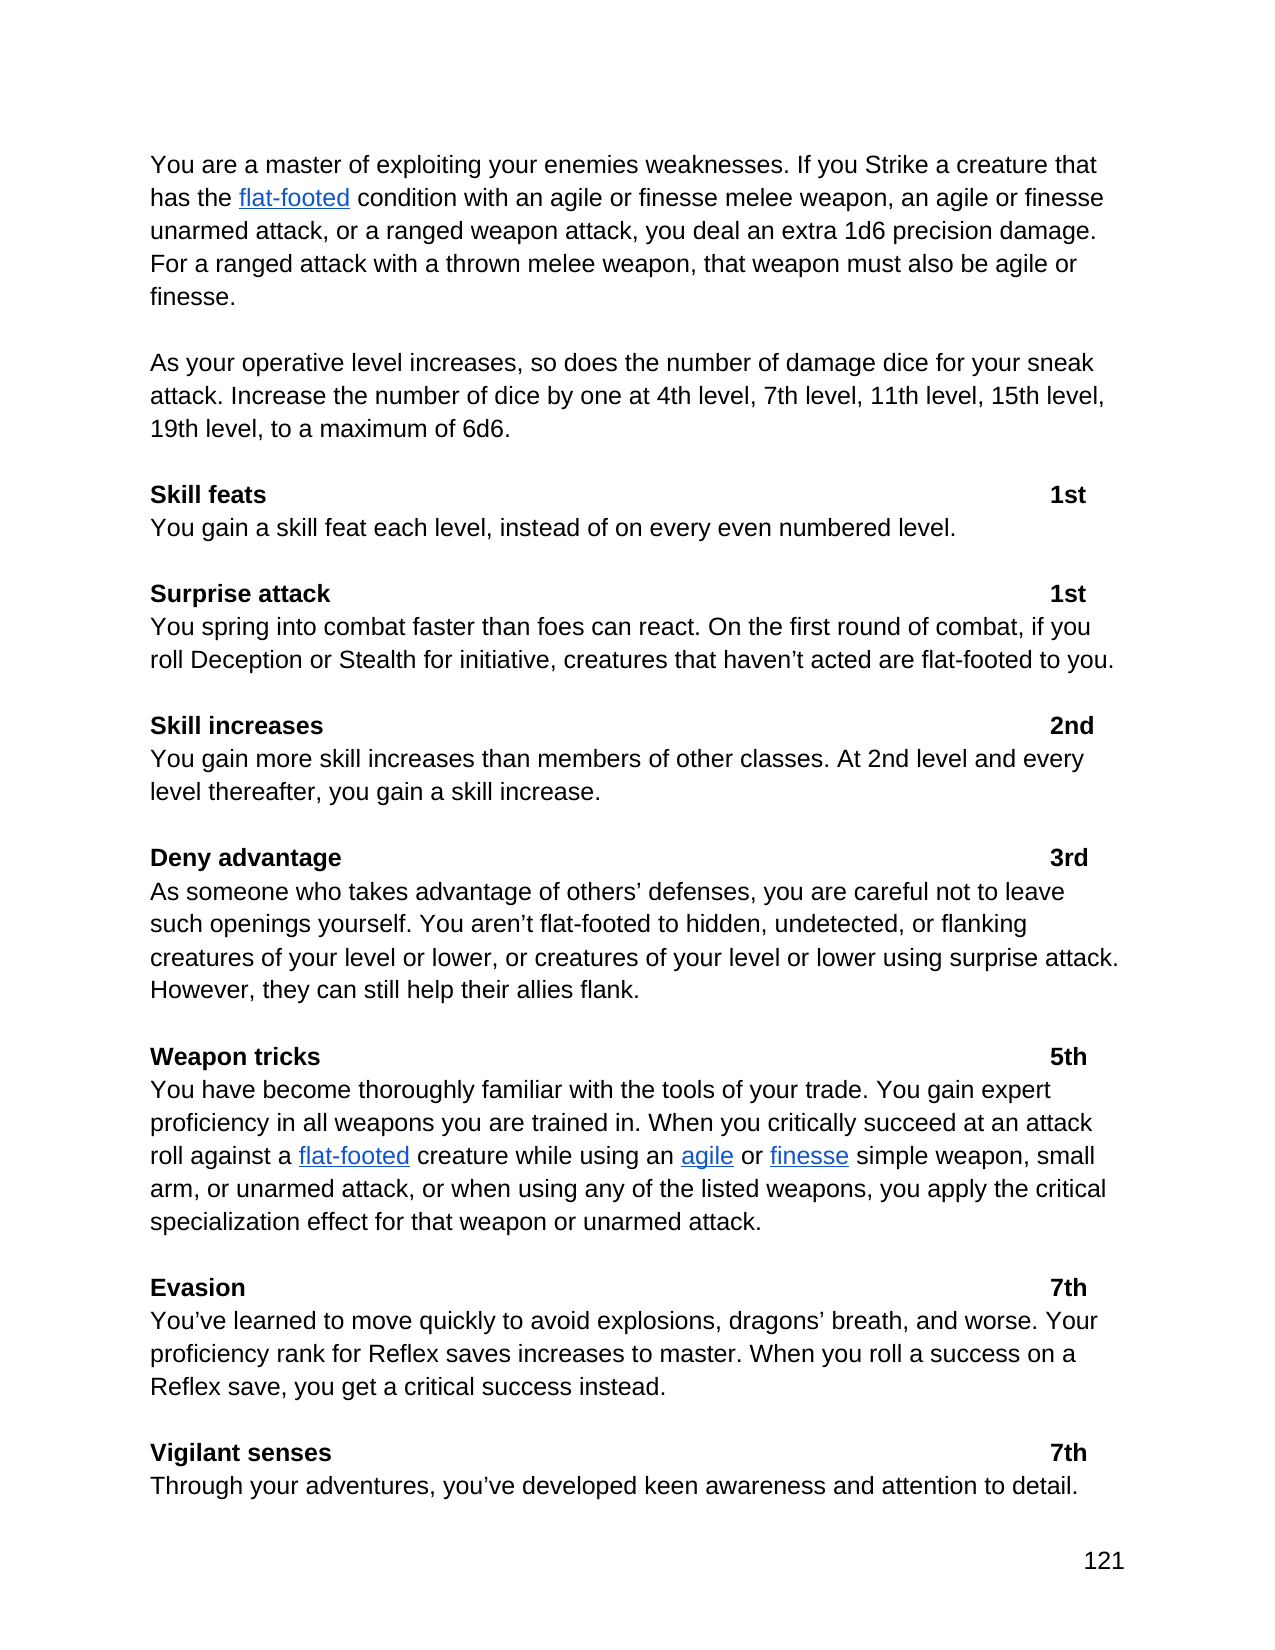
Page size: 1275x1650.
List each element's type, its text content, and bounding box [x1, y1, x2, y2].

text You have become thoroughly familiar with the tools of your trade. You gain expert proficiency in all weapons you are trained in. When you critically succeed at an attack roll against a flat-footed creature while using an agile or finesse simple weapon, small arm, or unarmed attack, or when using any of the listed weapons, you apply the critical specialization effect for that weapon or unarmed attack. [150, 1074, 1125, 1235]
text Skill increases 2nd [150, 711, 1125, 740]
text Weapon tricks 5th [150, 1042, 1125, 1070]
text You are a master of exploiting your enemies weaknesses. If you Strike a creature that has the flat-footed condition with an agile or finesse melee weapon, an agile or finesse unarmed attack, or a ranged weapon attack, you deal an extra 1d6 precision damage. For a ranged attack with a thrown melee weapon, that weapon must also be agile or finesse. [150, 150, 1125, 311]
text Skill feats 1st [150, 480, 1125, 509]
text You gain more skill increases than members of other classes. At 2nd level and every level thereafter, you gain a skill increase. [150, 744, 1125, 806]
text Through your adventures, you’ve developed keen awareness and attention to detail. [150, 1471, 1125, 1499]
text You gain a skill feat each level, instead of on every even numbered level. [150, 513, 1125, 542]
text You’ve learned to move quickly to avoid explosions, dragons’ breath, and worse. Your proficiency rank for Reflex saves increases to master. When you roll a success on a Reflex save, you get a critical success instead. [150, 1306, 1125, 1401]
text Evasion 7th [150, 1273, 1125, 1301]
text Deny advantage 3rd [150, 843, 1125, 872]
text Surprise attack 1st [150, 579, 1125, 608]
text As your operative level increases, so does the number of damage dice for your sneak attack. Increase the number of dice by one at 4th level, 7th level, 11th level, 15th level, 19th level, to a maximum of 6d6. [150, 348, 1125, 443]
text As someone who takes advantage of others’ defenses, you are careful not to leave such openings yourself. You aren’t flat-footed to hidden, undetected, or flanking creatures of your level or lower, or creatures of your level or lower using surprise attack. However, they can still help their allies flank. [150, 876, 1125, 1004]
text You spring into combat faster than foes can react. On the first round of combat, if you roll Deception or Stealth for initiative, creatures that haven’t acted are flat-footed to you. [150, 612, 1125, 674]
text Vigilant senses 7th [150, 1438, 1125, 1467]
